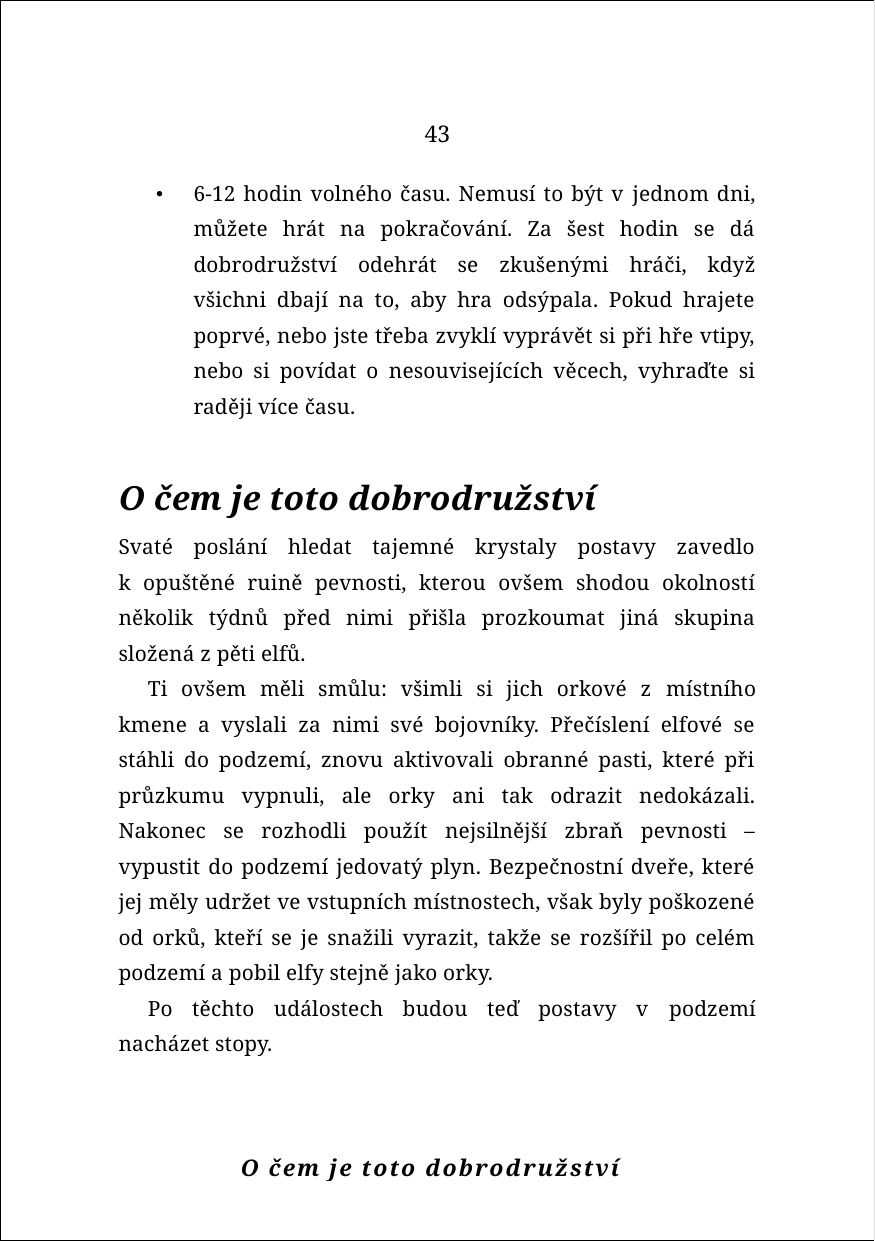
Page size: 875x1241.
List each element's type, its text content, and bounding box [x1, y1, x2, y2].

text Svaté poslání hledat tajemné krystaly postavy zavedlo k⁠ opuštěné ruině pevnosti, kterou ovšem shodou okolností několik týdnů před nimi přišla prozkoumat jiná skupina složená z⁠ pěti elfů. Ti ovšem měli smůlu: všimli si jich orkové z⁠ místního kmene a⁠ vyslali za nimi své bojovníky. Přečíslení elfové se stáhli do podzemí, znovu aktivovali obranné pasti, které při průzkumu vypnuli, ale orky ani tak odrazit nedokázali. Nakonec se rozhodli použít nejsilnější zbraň pevnosti – vypustit do podzemí jedovatý plyn. Bezpečnostní dveře, které jej měly udržet ve vstupních místnostech, však byly poškozené od orků, kteří se je snažili vyrazit, takže se rozšířil po celém podzemí a⁠ pobil elfy stejně jako orky. Po těchto událostech budou teď postavy v⁠ podzemí nacházet stopy. [118, 532, 756, 1058]
list 6-12 hodin volného času. Nemusí to být v⁠ jednom dni, můžete hrát na pokračování. Za šest hodin se dá dobrodružství odehrát se zkušenými hráči, když všichni dbají na to, aby hra odsýpala. Pokud hrajete poprvé, nebo jste třeba zvyklí vyprávět si při hře vtipy, nebo si povídat o⁠ nesouvisejících věcech, vyhraďte si raději více času. [156, 179, 756, 421]
subtitle O⁠ čem je toto dobrodružství [118, 475, 756, 520]
